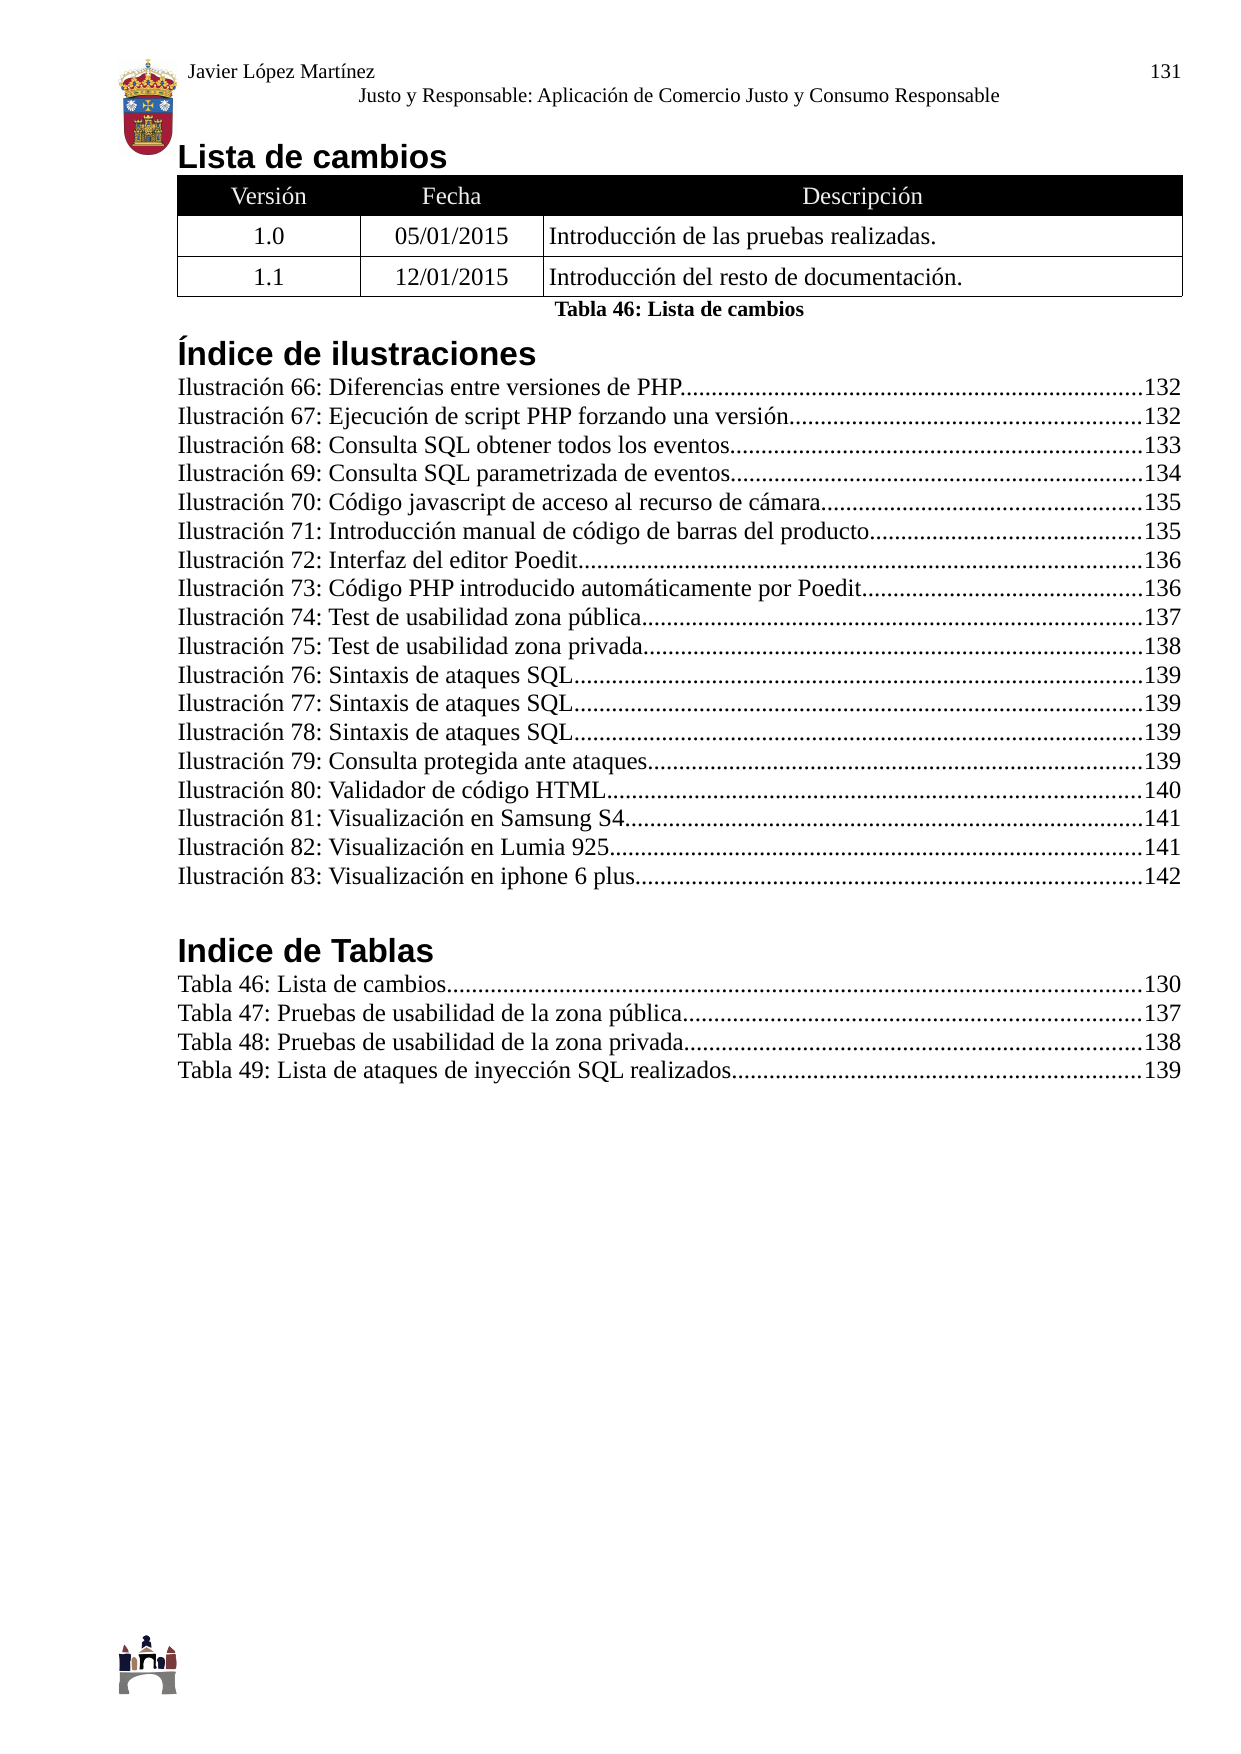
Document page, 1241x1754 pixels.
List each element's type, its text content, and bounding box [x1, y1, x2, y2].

subtitle Índice de ilustraciones [177, 334, 1181, 372]
text Ilustración 77: Sintaxis de ataques SQL. 139 [177, 688, 1181, 717]
text Ilustración 66: Diferencias entre versiones de PHP. 132 [177, 372, 1181, 401]
text Tabla 46: Lista de cambios 130 [177, 969, 1181, 998]
text Ilustración 67: Ejecución de script PHP forzando una versión. 132 [177, 401, 1181, 430]
picture [118, 59, 178, 155]
table_cell Introducción del resto de documentación. [544, 257, 1182, 296]
text Ilustración 75: Test de usabilidad zona privada. 138 [177, 631, 1181, 660]
table_header Descripción [544, 176, 1182, 215]
text Ilustración 73: Código PHP introducido automáticamente por Poedit. 136 [177, 573, 1181, 602]
text Ilustración 78: Sintaxis de ataques SQL. 139 [177, 717, 1181, 746]
table_header Fecha [361, 176, 543, 215]
text Ilustración 79: Consulta protegida ante ataques. 139 [177, 746, 1181, 775]
text Ilustración 70: Código javascript de acceso al recurso de cámara. 135 [177, 487, 1181, 516]
table_cell 1.1 [178, 257, 360, 296]
table_header Versión [178, 176, 360, 215]
table_cell 05/01/2015 [361, 216, 543, 256]
text Ilustración 74: Test de usabilidad zona pública. 137 [177, 602, 1181, 631]
subtitle Indice de Tablas [177, 931, 1181, 969]
picture [118, 1634, 178, 1695]
text Ilustración 83: Visualización en iphone 6 plus. 142 [177, 861, 1181, 890]
text Ilustración 72: Interfaz del editor Poedit. 136 [177, 545, 1181, 573]
text Tabla 49: Lista de ataques de inyección SQL realizados. 139 [177, 1056, 1181, 1084]
text Tabla 46: Lista de cambios [177, 297, 1181, 321]
text Ilustración 71: Introducción manual de código de barras del producto. 135 [177, 516, 1181, 545]
text Ilustración 81: Visualización en Samsung S4 141 [177, 803, 1181, 832]
text Tabla 48: Pruebas de usabilidad de la zona privada. 138 [177, 1027, 1181, 1056]
subtitle Lista de cambios [177, 137, 1181, 175]
table_cell 1.0 [178, 216, 360, 256]
text Ilustración 76: Sintaxis de ataques SQL. 139 [177, 660, 1181, 688]
table_cell 12/01/2015 [361, 257, 543, 296]
table_cell Introducción de las pruebas realizadas. [544, 216, 1182, 256]
text Ilustración 80: Validador de código HTML. 140 [177, 775, 1181, 803]
text Ilustración 69: Consulta SQL parametrizada de eventos. 134 [177, 458, 1181, 487]
text Ilustración 68: Consulta SQL obtener todos los eventos. 133 [177, 430, 1181, 458]
text Ilustración 82: Visualización en Lumia 925. 141 [177, 832, 1181, 861]
text Tabla 47: Pruebas de usabilidad de la zona pública. 137 [177, 998, 1181, 1027]
